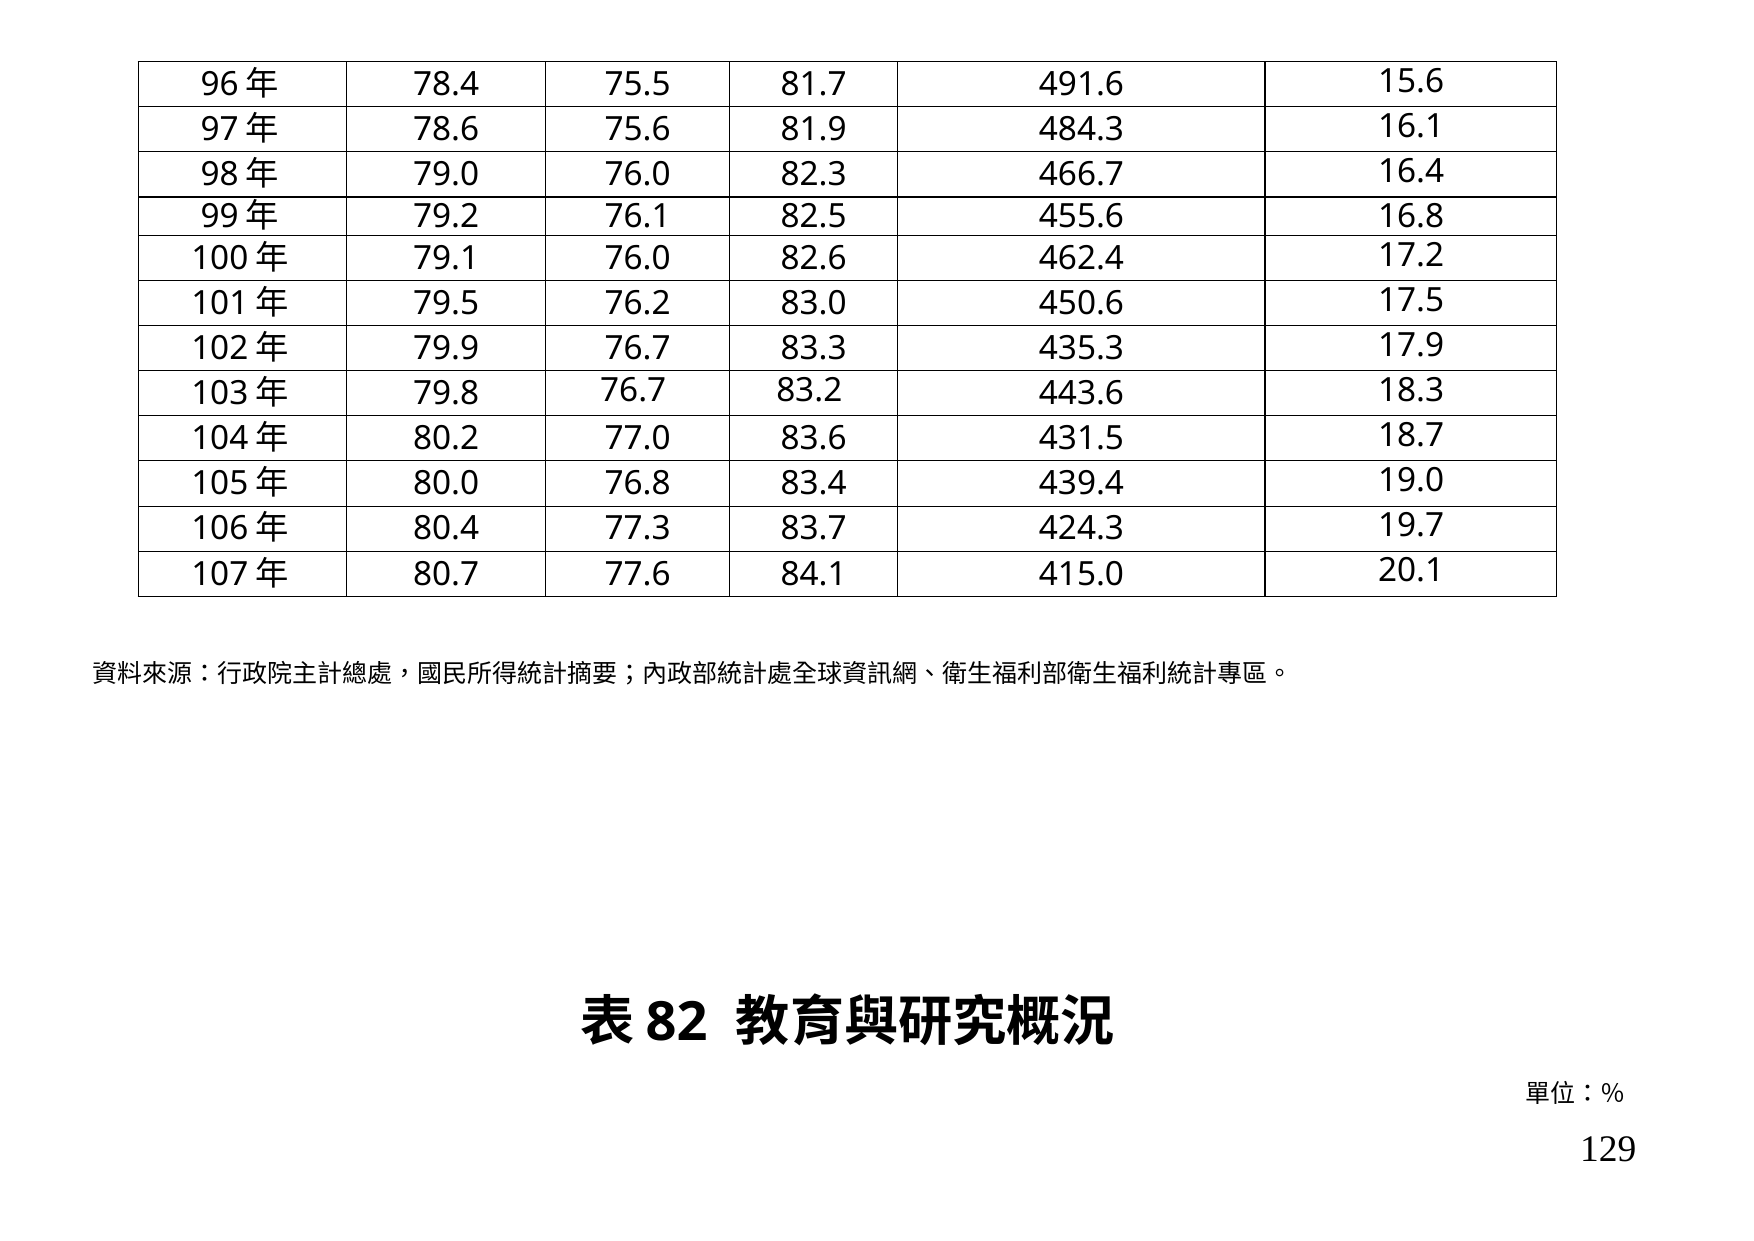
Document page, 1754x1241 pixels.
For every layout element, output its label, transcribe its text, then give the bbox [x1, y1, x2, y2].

table_cell 435.3 [898, 326, 1264, 370]
table_cell 82.6 [730, 236, 897, 280]
table_cell 19.0 [1266, 461, 1556, 506]
table_cell 78.4 [347, 62, 545, 106]
text 資料來源：行政院主計總處，國民所得統計摘要；內政部統計處全球資訊網、衛生福利部衛生福利統計專區。 [59, 653, 1636, 691]
table_cell 83.7 [730, 507, 897, 551]
table_cell 16.8 [1266, 198, 1556, 235]
table_cell 76.7 [546, 371, 729, 415]
table_cell 80.2 [347, 416, 545, 460]
table_cell 443.6 [898, 371, 1264, 415]
table_cell 84.1 [730, 552, 897, 596]
table_cell 83.0 [730, 281, 897, 325]
table_cell 76.2 [546, 281, 729, 325]
table_cell 83.4 [730, 461, 897, 506]
table_cell 76.0 [546, 152, 729, 196]
table_cell 80.4 [347, 507, 545, 551]
table_cell 77.3 [546, 507, 729, 551]
table_cell 98年 [139, 152, 346, 196]
table_cell 79.2 [347, 198, 545, 235]
table_cell 105年 [139, 461, 346, 506]
table_cell 79.9 [347, 326, 545, 370]
table_cell 103年 [139, 371, 346, 415]
table_cell 75.6 [546, 107, 729, 151]
table_cell 96年 [139, 62, 346, 106]
table_cell 79.0 [347, 152, 545, 196]
table_cell 484.3 [898, 107, 1264, 151]
table_cell 17.2 [1266, 236, 1556, 280]
table_cell 107年 [139, 552, 346, 596]
table_cell 101年 [139, 281, 346, 325]
table_cell 75.5 [546, 62, 729, 106]
subtitle 表82 教育與研究概況 [59, 961, 1636, 1073]
table_cell 16.4 [1266, 152, 1556, 196]
table_cell 415.0 [898, 552, 1264, 596]
table_cell 424.3 [898, 507, 1264, 551]
table_cell 17.9 [1266, 326, 1556, 370]
table_cell 80.0 [347, 461, 545, 506]
table_cell 77.6 [546, 552, 729, 596]
table_cell 81.7 [730, 62, 897, 106]
table_cell 106年 [139, 507, 346, 551]
table_cell 79.8 [347, 371, 545, 415]
text 單位：％ [59, 1073, 1624, 1109]
table_cell 455.6 [898, 198, 1264, 235]
table_cell 20.1 [1266, 552, 1556, 596]
table_cell 17.5 [1266, 281, 1556, 325]
table_cell 450.6 [898, 281, 1264, 325]
table_cell 19.7 [1266, 507, 1556, 551]
table_cell 97年 [139, 107, 346, 151]
table_cell 15.6 [1266, 62, 1556, 106]
table_cell 102年 [139, 326, 346, 370]
table_cell 77.0 [546, 416, 729, 460]
table_cell 439.4 [898, 461, 1264, 506]
table_cell 82.5 [730, 198, 897, 235]
table_cell 83.3 [730, 326, 897, 370]
table_cell 18.3 [1266, 371, 1556, 415]
table_cell 431.5 [898, 416, 1264, 460]
table_cell 18.7 [1266, 416, 1556, 460]
table_cell 104年 [139, 416, 346, 460]
table_cell 79.5 [347, 281, 545, 325]
table_cell 76.1 [546, 198, 729, 235]
table_cell 16.1 [1266, 107, 1556, 151]
table_cell 462.4 [898, 236, 1264, 280]
table_cell 83.6 [730, 416, 897, 460]
table_cell 100年 [139, 236, 346, 280]
table_cell 82.3 [730, 152, 897, 196]
table_cell 76.8 [546, 461, 729, 506]
table_cell 99年 [139, 198, 346, 235]
table_cell 80.7 [347, 552, 545, 596]
table_cell 81.9 [730, 107, 897, 151]
table_cell 491.6 [898, 62, 1264, 106]
table_cell 78.6 [347, 107, 545, 151]
table_cell 76.7 [546, 326, 729, 370]
table_cell 76.0 [546, 236, 729, 280]
table_cell 79.1 [347, 236, 545, 280]
table_cell 466.7 [898, 152, 1264, 196]
table_cell 83.2 [730, 371, 897, 415]
